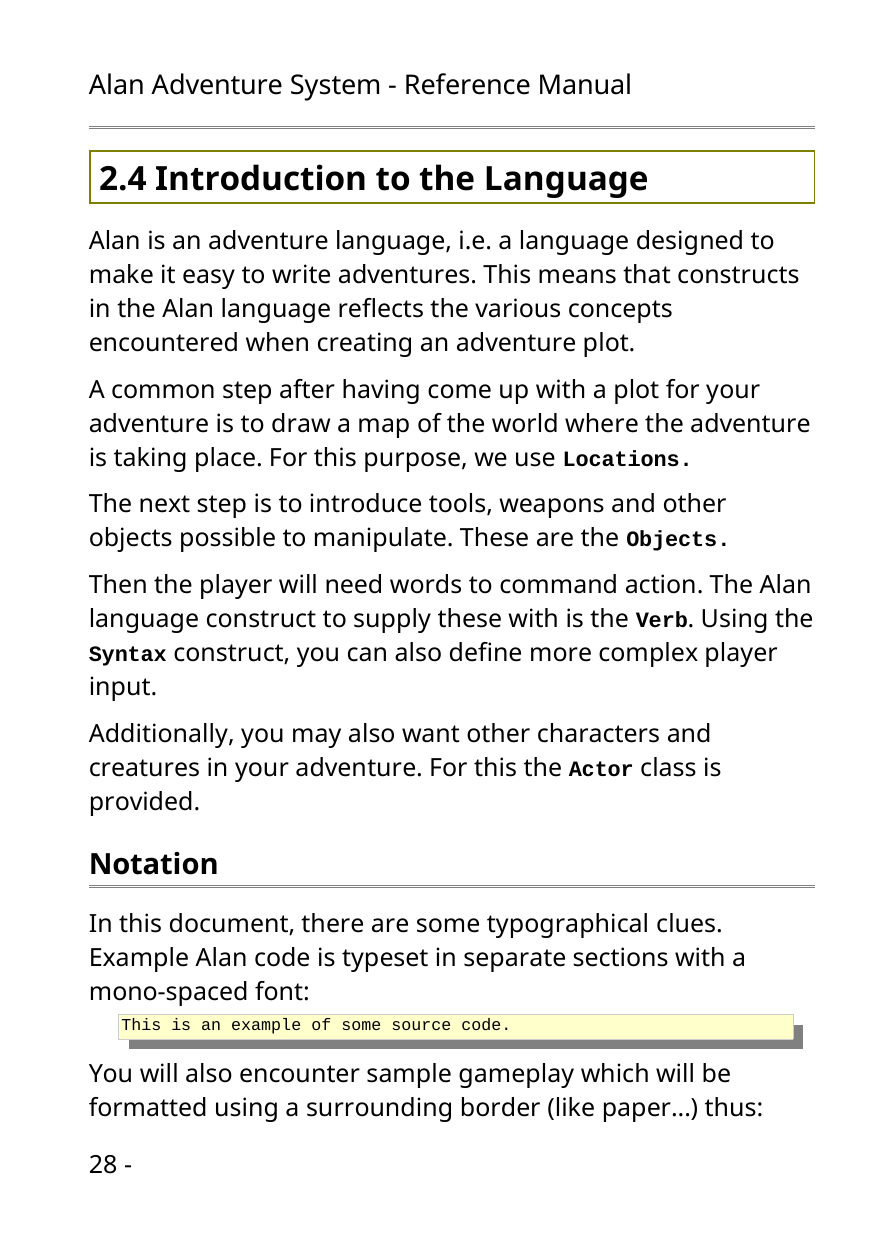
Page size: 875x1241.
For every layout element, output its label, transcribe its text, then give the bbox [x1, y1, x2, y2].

text You will also encounter sample gameplay which will be formatted using a surrounding border (like paper...) thus: [88, 1056, 815, 1124]
text Then the player will need words to command action. The Alan language con­struct to supply these with is the Verb. Using the Syntax construct, you can also define more complex player input. [88, 567, 815, 703]
text Additionally, you may also want other characters and creatures in your adven­ture. For this the Actor class is provided. [88, 716, 815, 818]
text This is an example of some source code. [119, 1015, 793, 1039]
text The next step is to introduce tools, weapons and other objects possible to manipulate. These are the Objects. [88, 486, 815, 554]
text In this document, there are some typographical clues. Example Alan code is typeset in separate sections with a mono-spaced font: [88, 906, 815, 1008]
subtitle Notation [88, 843, 815, 887]
subtitle Introduction to the Language [91, 152, 814, 202]
text Alan is an adventure language, i.e. a language designed to make it easy to write adventures. This means that constructs in the Alan language reflects the various concepts encountered when creating an adventure plot. [88, 223, 815, 359]
text A common step after having come up with a plot for your adventure is to draw a map of the world where the adventure is taking place. For this purpose, we use Locations. [88, 372, 815, 473]
